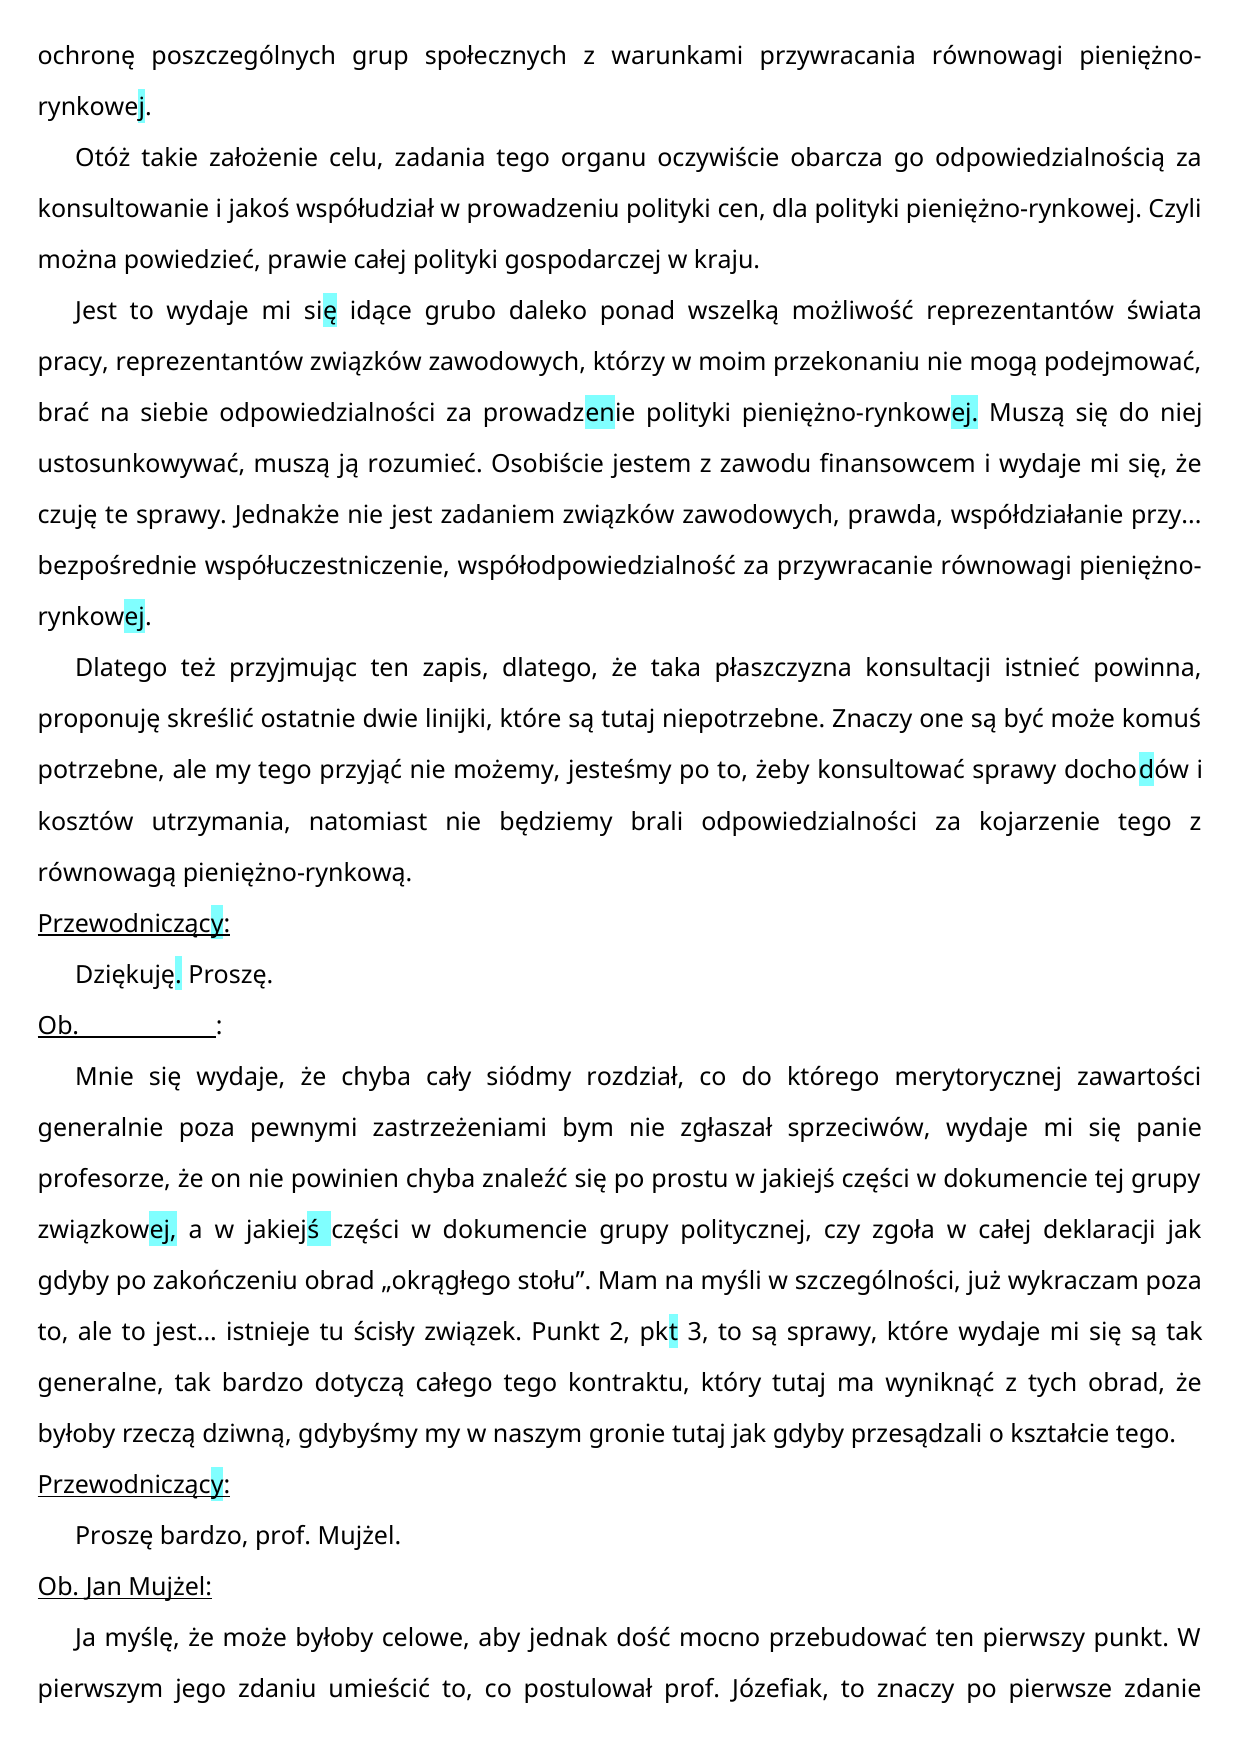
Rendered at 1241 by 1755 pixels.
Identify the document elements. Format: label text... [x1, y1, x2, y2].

text Ob. : [37, 1007, 1203, 1041]
text ochronę poszczególnych grup społecznych z warunkami przywracania równowagi pieniężno-rynkowej. [37, 37, 1203, 123]
text Ob. Jan Mujżel: [37, 1569, 1203, 1603]
text Przewodniczący: [37, 905, 1203, 939]
text Ja myślę, że może byłoby celowe, aby jednak dość mocno przebudować ten pierwszy punkt. W pierwszym jego zdaniu umieścić to, co postulował prof. Józefiak, to znaczy po pierwsze zdanie [37, 1620, 1203, 1705]
text Otóż takie założenie celu, zadania tego organu oczywiście obarcza go odpowiedzialnością za konsultowanie i jakoś współudział w prowadzeniu polityki cen, dla polityki pieniężno-rynkowej. Czyli można powiedzieć, prawie całej polityki gospodarczej w kraju. [37, 139, 1203, 276]
text Dlatego też przyjmując ten zapis, dlatego, że taka płaszczyzna konsultacji istnieć powinna, proponuję skreślić ostatnie dwie linijki, które są tutaj niepotrzebne. Znaczy one są być może komuś potrzebne, ale my tego przyjąć nie możemy, jesteśmy po to, żeby konsultować sprawy dochodów i kosztów utrzymania, natomiast nie będziemy brali odpowiedzialności za kojarzenie tego z równowagą pieniężno-rynkową. [37, 650, 1203, 888]
text Dziękuję. Proszę. [37, 956, 1203, 990]
text Mnie się wydaje, że chyba cały siódmy rozdział, co do którego merytorycznej zawartości generalnie poza pewnymi zastrzeżeniami bym nie zgłaszał sprzeciwów, wydaje mi się panie profesorze, że on nie powinien chyba znaleźć się po prostu w jakiejś części w dokumencie tej grupy związkowej, a w jakiejś części w dokumencie grupy politycznej, czy zgoła w całej deklaracji jak gdyby po zakończeniu obrad „okrągłego stołu”. Mam na myśli w szczególności, już wykraczam poza to, ale to jest... istnieje tu ścisły związek. Punkt 2, pkt 3, to są sprawy, które wydaje mi się są tak generalne, tak bardzo dotyczą całego tego kontraktu, który tutaj ma wyniknąć z tych obrad, że byłoby rzeczą dziwną, gdybyśmy my w naszym gronie tutaj jak gdyby przesądzali o kształcie tego. [37, 1058, 1203, 1450]
text Przewodniczący: [37, 1467, 1203, 1501]
text Proszę bardzo, prof. Mujżel. [37, 1518, 1203, 1552]
text Jest to wydaje mi się idące grubo daleko ponad wszelką możliwość reprezentantów świata pracy, reprezentantów związków zawodowych, którzy w moim przekonaniu nie mogą podejmować, brać na siebie odpowiedzialności za prowadzenie polityki pieniężno-rynkowej. Muszą się do niej ustosunkowywać, muszą ją rozumieć. Osobiście jestem z zawodu finansowcem i wydaje mi się, że czuję te sprawy. Jednakże nie jest zadaniem związków zawodowych, prawda, współdziałanie przy... bezpośrednie współuczestniczenie, współodpowiedzialność za przywracanie równowagi pieniężno-rynkowej. [37, 293, 1203, 633]
